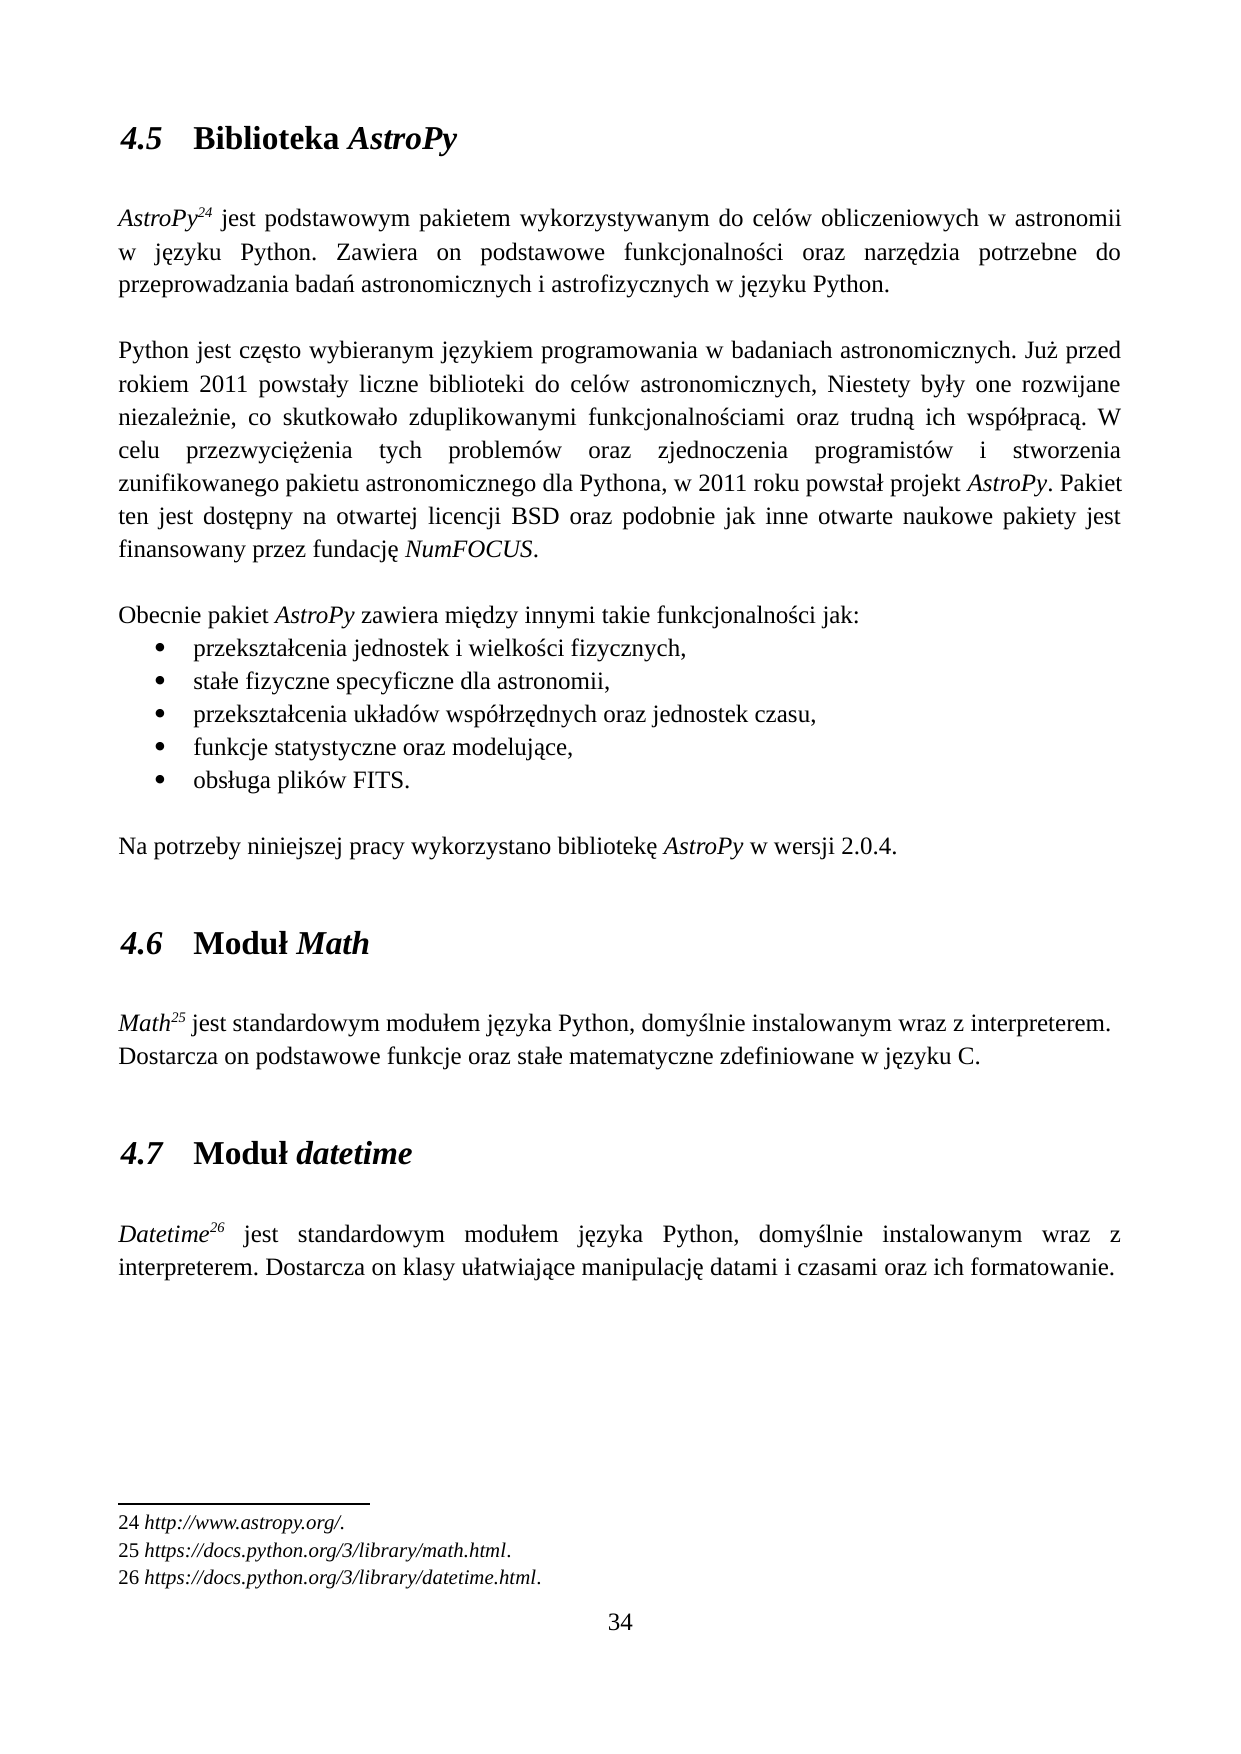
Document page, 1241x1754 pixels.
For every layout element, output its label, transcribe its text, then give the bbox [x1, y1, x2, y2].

text Python jest często wybieranym językiem programowania w badaniach astronomicznych. Już przed rokiem 2011 powstały liczne biblioteki do celów astronomicznych, Niestety były one rozwijane niezależnie, co skutkowało zduplikowanymi funkcjonalnościami oraz trudną ich współpracą. W celu przezwyciężenia tych problemów oraz zjednoczenia programistów i stworzenia zunifikowanego pakietu astronomicznego dla Pythona, w 2011 roku powstał projekt AstroPy. Pakiet ten jest dostępny na otwartej licencji BSD oraz podobnie jak inne otwarte naukowe pakiety jest finansowany przez fundację NumFOCUS. [118, 336, 1122, 562]
text AstroPy jest podstawowym pakietem wykorzystywanym do celów obliczeniowych w astronomii w języku Python. Zawiera on podstawowe funkcjonalności oraz narzędzia potrzebne do przeprowadzania badań astronomicznych i astrofizycznych w języku Python. [118, 203, 1122, 298]
text http://www.astropy.org/. [118, 1510, 1122, 1534]
list przekształcenia układów współrzędnych oraz jednostek czasu, [156, 699, 1122, 728]
list stałe fizyczne specyficzne dla astronomii, [156, 666, 1122, 694]
subtitle Moduł datetime [112, 1133, 1122, 1172]
text Math jest standardowym modułem języka Python, domyślnie instalowanym wraz z interpreterem. Dostarcza on podstawowe funkcje oraz stałe matematyczne zdefiniowane w języku C. [118, 1008, 1122, 1070]
text Datetime jest standardowym modułem języka Python, domyślnie instalowanym wraz z interpreterem. Dostarcza on klasy ułatwiające manipulację datami i czasami oraz ich formatowanie. [118, 1219, 1122, 1281]
subtitle Moduł Math [112, 923, 1122, 961]
text Na potrzeby niniejszej pracy wykorzystano bibliotekę AstroPy w wersji 2.0.4. [118, 831, 1122, 860]
list przekształcenia jednostek i wielkości fizycznych, [156, 633, 1122, 662]
text Obecnie pakiet AstroPy zawiera między innymi takie funkcjonalności jak: [118, 600, 1122, 628]
list obsługa plików FITS. [156, 765, 1122, 794]
list funkcje statystyczne oraz modelujące, [156, 732, 1122, 761]
subtitle Biblioteka AstroPy [112, 118, 1122, 156]
text https://docs.python.org/3/library/math.html. [118, 1538, 1122, 1562]
text https://docs.python.org/3/library/datetime.html. [118, 1565, 1122, 1589]
